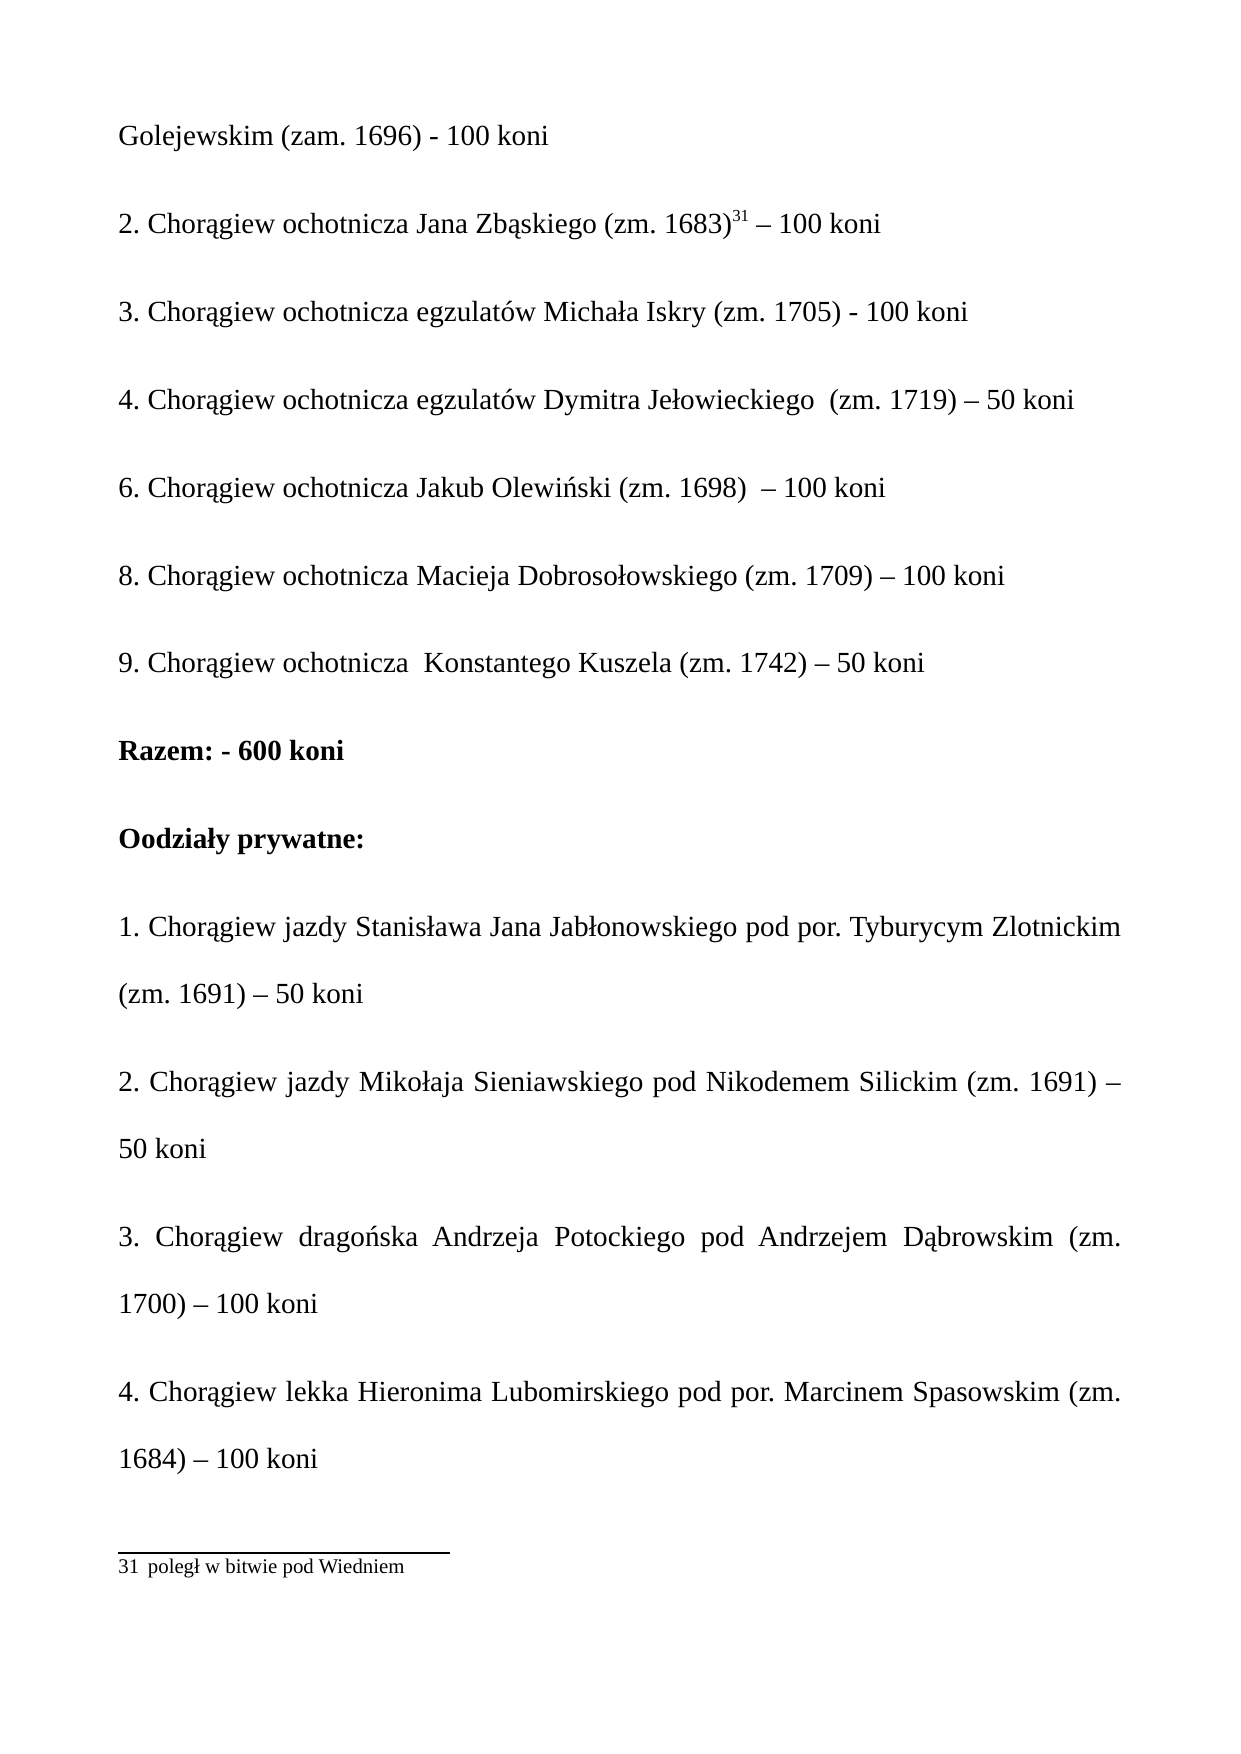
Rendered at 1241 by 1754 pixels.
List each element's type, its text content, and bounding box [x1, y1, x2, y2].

text 6. Chorągiew ochotnicza Jakub Olewiński (zm. 1698) – 100 koni [118, 470, 1122, 503]
text poległ w bitwie pod Wiedniem [118, 1553, 1122, 1578]
text 2. Chorągiew jazdy Mikołaja Sieniawskiego pod Nikodemem Silickim (zm. 1691) – 50 koni [118, 1064, 1122, 1165]
text 4. Chorągiew ochotnicza egzulatów Dymitra Jełowieckiego (zm. 1719) – 50 koni [118, 382, 1122, 415]
text 3. Chorągiew dragońska Andrzeja Potockiego pod Andrzejem Dąbrowskim (zm. 1700) – 100 koni [118, 1219, 1122, 1320]
text 2. Chorągiew ochotnicza Jana Zbąskiego (zm. 1683) – 100 koni [118, 206, 1122, 239]
text Oodziały prywatne: [118, 821, 1122, 855]
text 3. Chorągiew ochotnicza egzulatów Michała Iskry (zm. 1705) - 100 koni [118, 294, 1122, 327]
text 4. Chorągiew lekka Hieronima Lubomirskiego pod por. Marcinem Spasowskim (zm. 1684) – 100 koni [118, 1374, 1122, 1475]
text Razem: - 600 koni [118, 733, 1122, 767]
text 1. Chorągiew jazdy Stanisława Jana Jabłonowskiego pod por. Tyburycym Zlotnickim (zm. 1691) – 50 koni [118, 909, 1122, 1010]
text 9. Chorągiew ochotnicza Konstantego Kuszela (zm. 1742) – 50 koni [118, 646, 1122, 679]
text 8. Chorągiew ochotnicza Macieja Dobrosołowskiego (zm. 1709) – 100 koni [118, 558, 1122, 591]
text Golejewskim (zam. 1696) - 100 koni [118, 118, 1122, 152]
